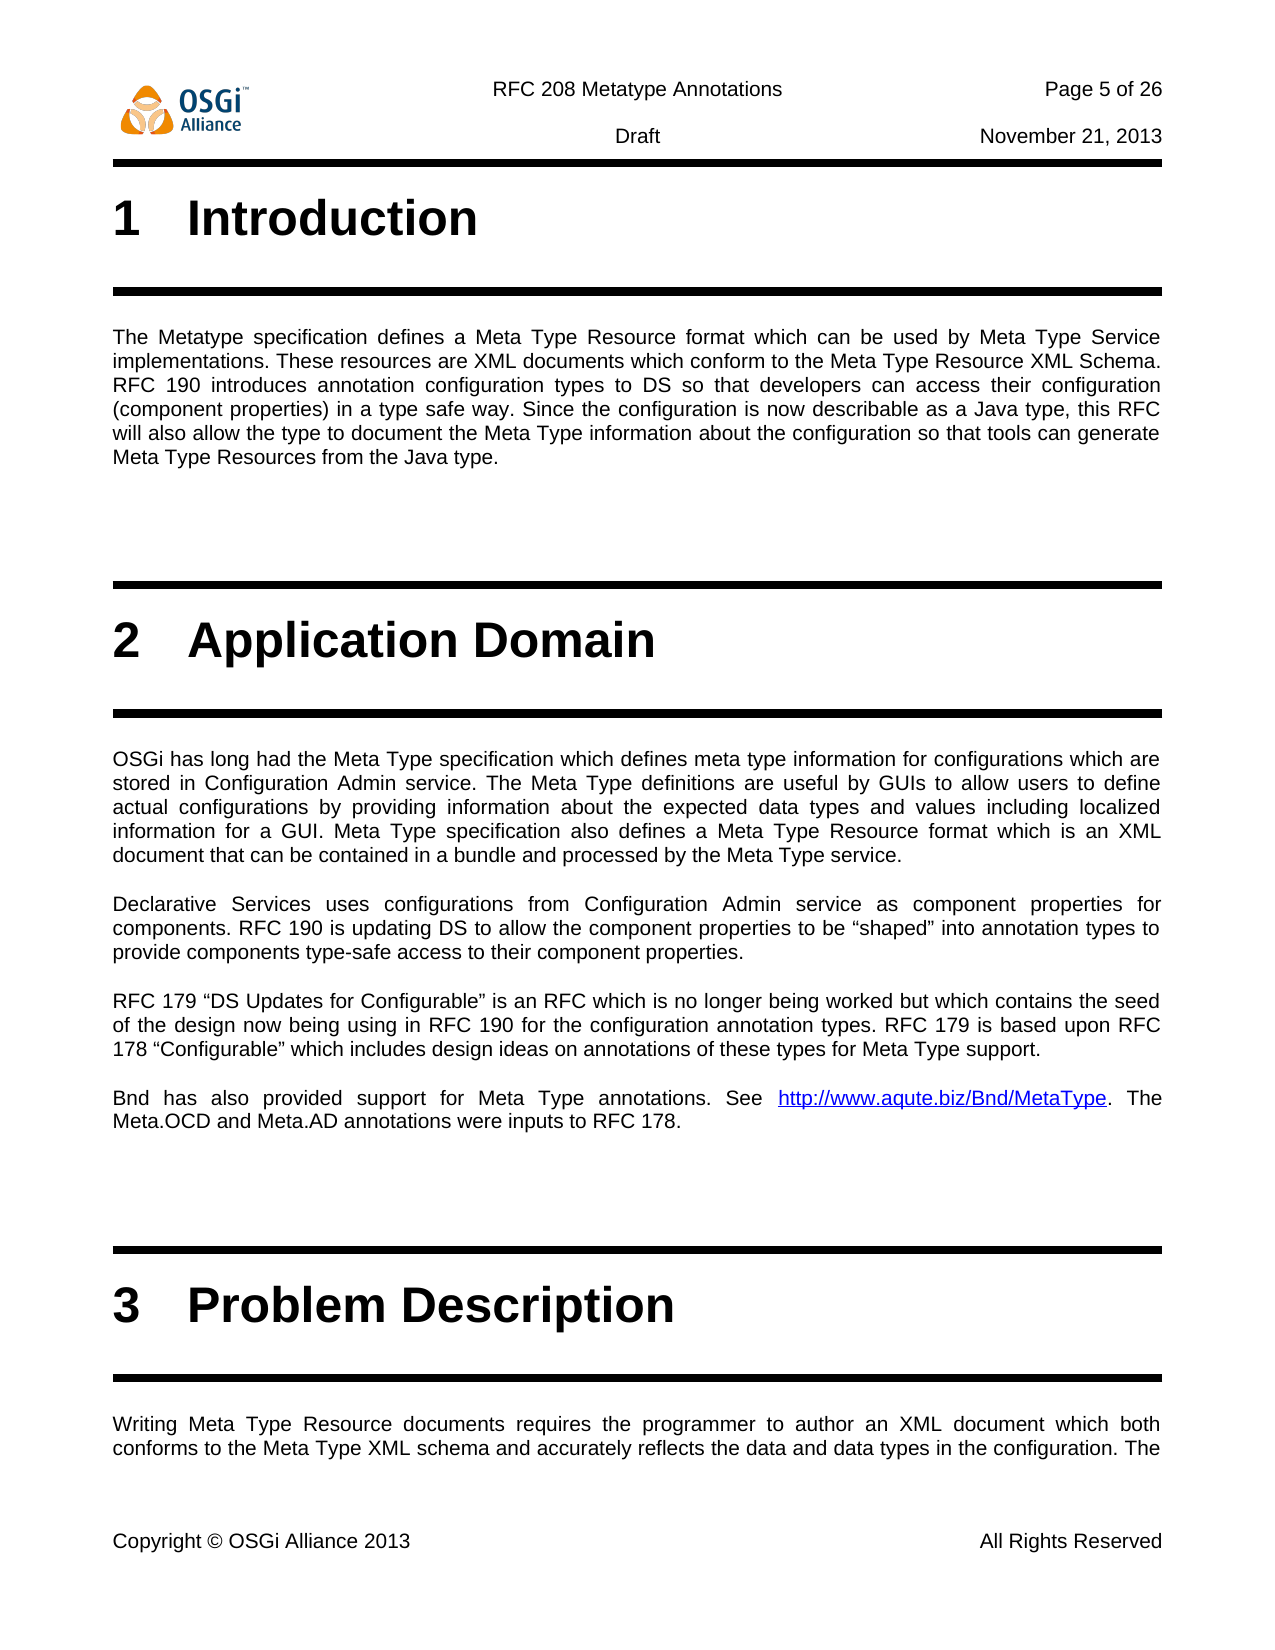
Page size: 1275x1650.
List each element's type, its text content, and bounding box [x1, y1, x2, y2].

text Declarative Services uses configurations from Configuration Admin service as component properties for components. RFC 190 is updating DS to allow the component properties to be “shaped” into annotation types to provide components type-safe access to their component properties. [112, 892, 1162, 963]
text Writing Meta Type Resource documents requires the programmer to author an XML document which both conforms to the Meta Type XML schema and accurately reflects the data and data types in the configuration. The [112, 1412, 1162, 1459]
subtitle Introduction [112, 160, 1162, 296]
text Bnd has also provided support for Meta Type annotations. See http://www.aqute.biz/Bnd/MetaType. The Meta.OCD and Meta.AD annotations were inputs to RFC 178. [112, 1085, 1162, 1133]
picture [113, 78, 257, 142]
text RFC 179 “DS Updates for Configurable” is an RFC which is no longer being worked but which contains the seed of the design now being using in RFC 190 for the configuration annotation types. RFC 179 is based upon RFC 178 “Configurable” which includes design ideas on annotations of these types for Meta Type support. [112, 988, 1162, 1060]
subtitle Application Domain [112, 582, 1162, 718]
text OSGi has long had the Meta Type specification which defines meta type information for configurations which are stored in Configuration Admin service. The Meta Type definitions are useful by GUIs to allow users to define actual configurations by providing information about the expected data types and values including localized information for a GUI. Meta Type specification also defines a Meta Type Resource format which is an XML document that can be contained in a bundle and processed by the Meta Type service. [112, 747, 1162, 867]
subtitle Problem Description [112, 1247, 1162, 1382]
text The Metatype specification defines a Meta Type Resource format which can be used by Meta Type Service implementations. These resources are XML documents which conform to the Meta Type Resource XML Schema. RFC 190 introduces annotation configuration types to DS so that developers can access their configuration (component properties) in a type safe way. Since the configuration is now describable as a Java type, this RFC will also allow the type to document the Meta Type information about the configuration so that tools can generate Meta Type Resources from the Java type. [112, 325, 1162, 468]
